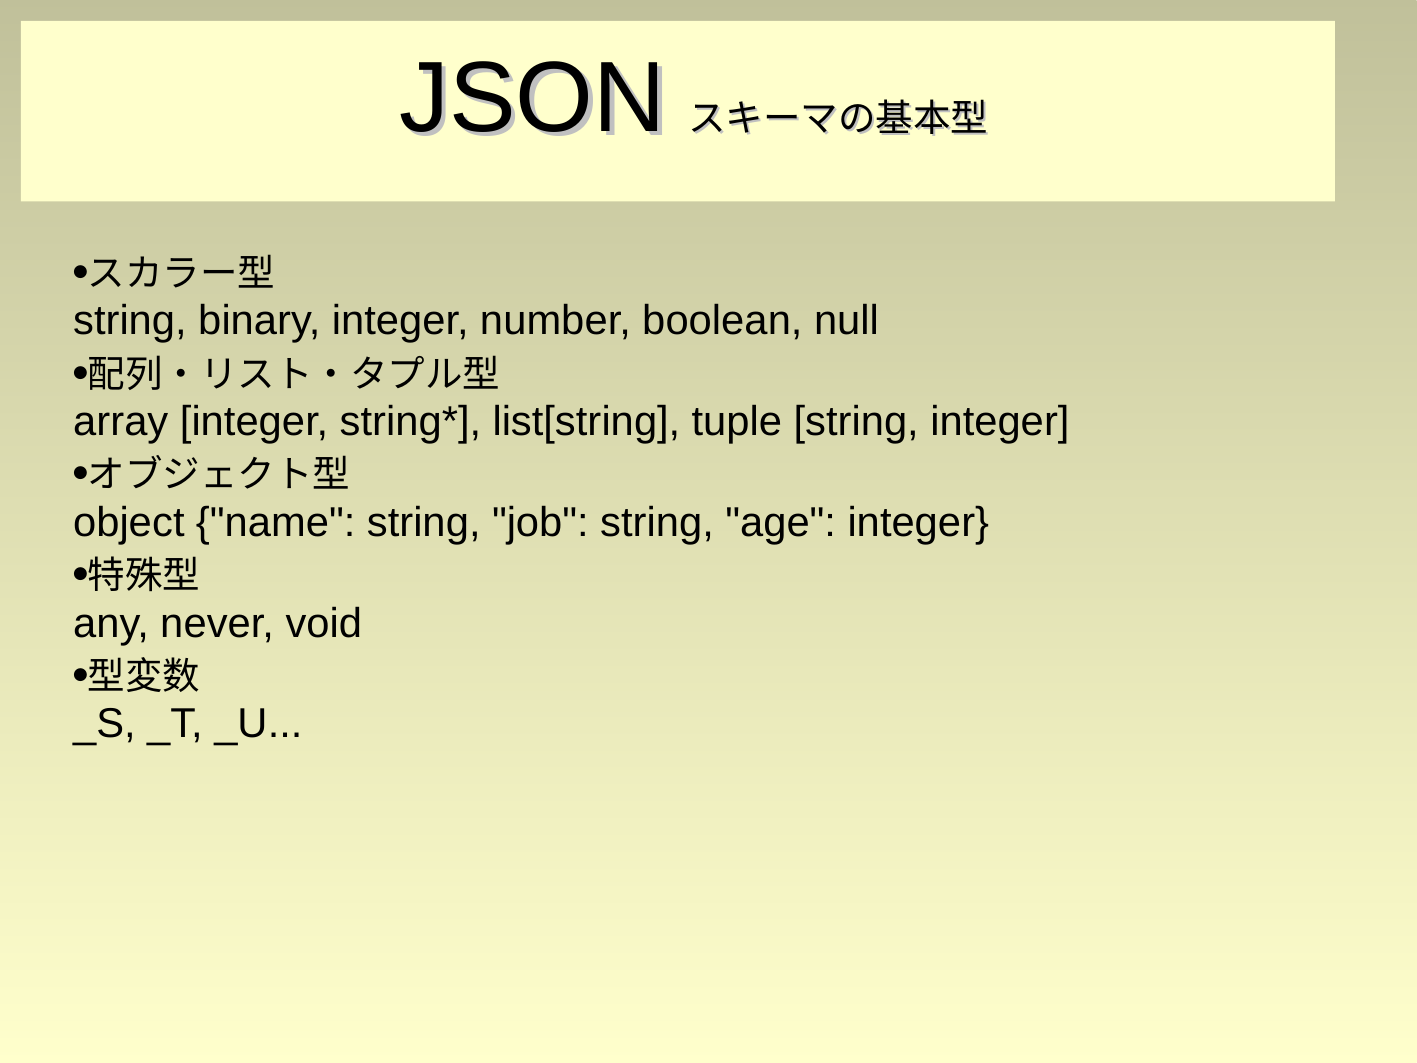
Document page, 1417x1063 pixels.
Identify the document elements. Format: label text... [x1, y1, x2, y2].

text_box JSONスキーマの基本型 [22, 33, 1365, 180]
text_box スカラー型 string, binary, integer, number, boolean, null 配列・リスト・タプル型 array [integer, string*], list[string], tuple [string, integer] オブジェクト型 object {"name": string, "job": string, "age": integer} 特殊型 any, never, void 型変数 _S, _T, _U... [58, 235, 1286, 1024]
text_box [20, 20, 1335, 202]
